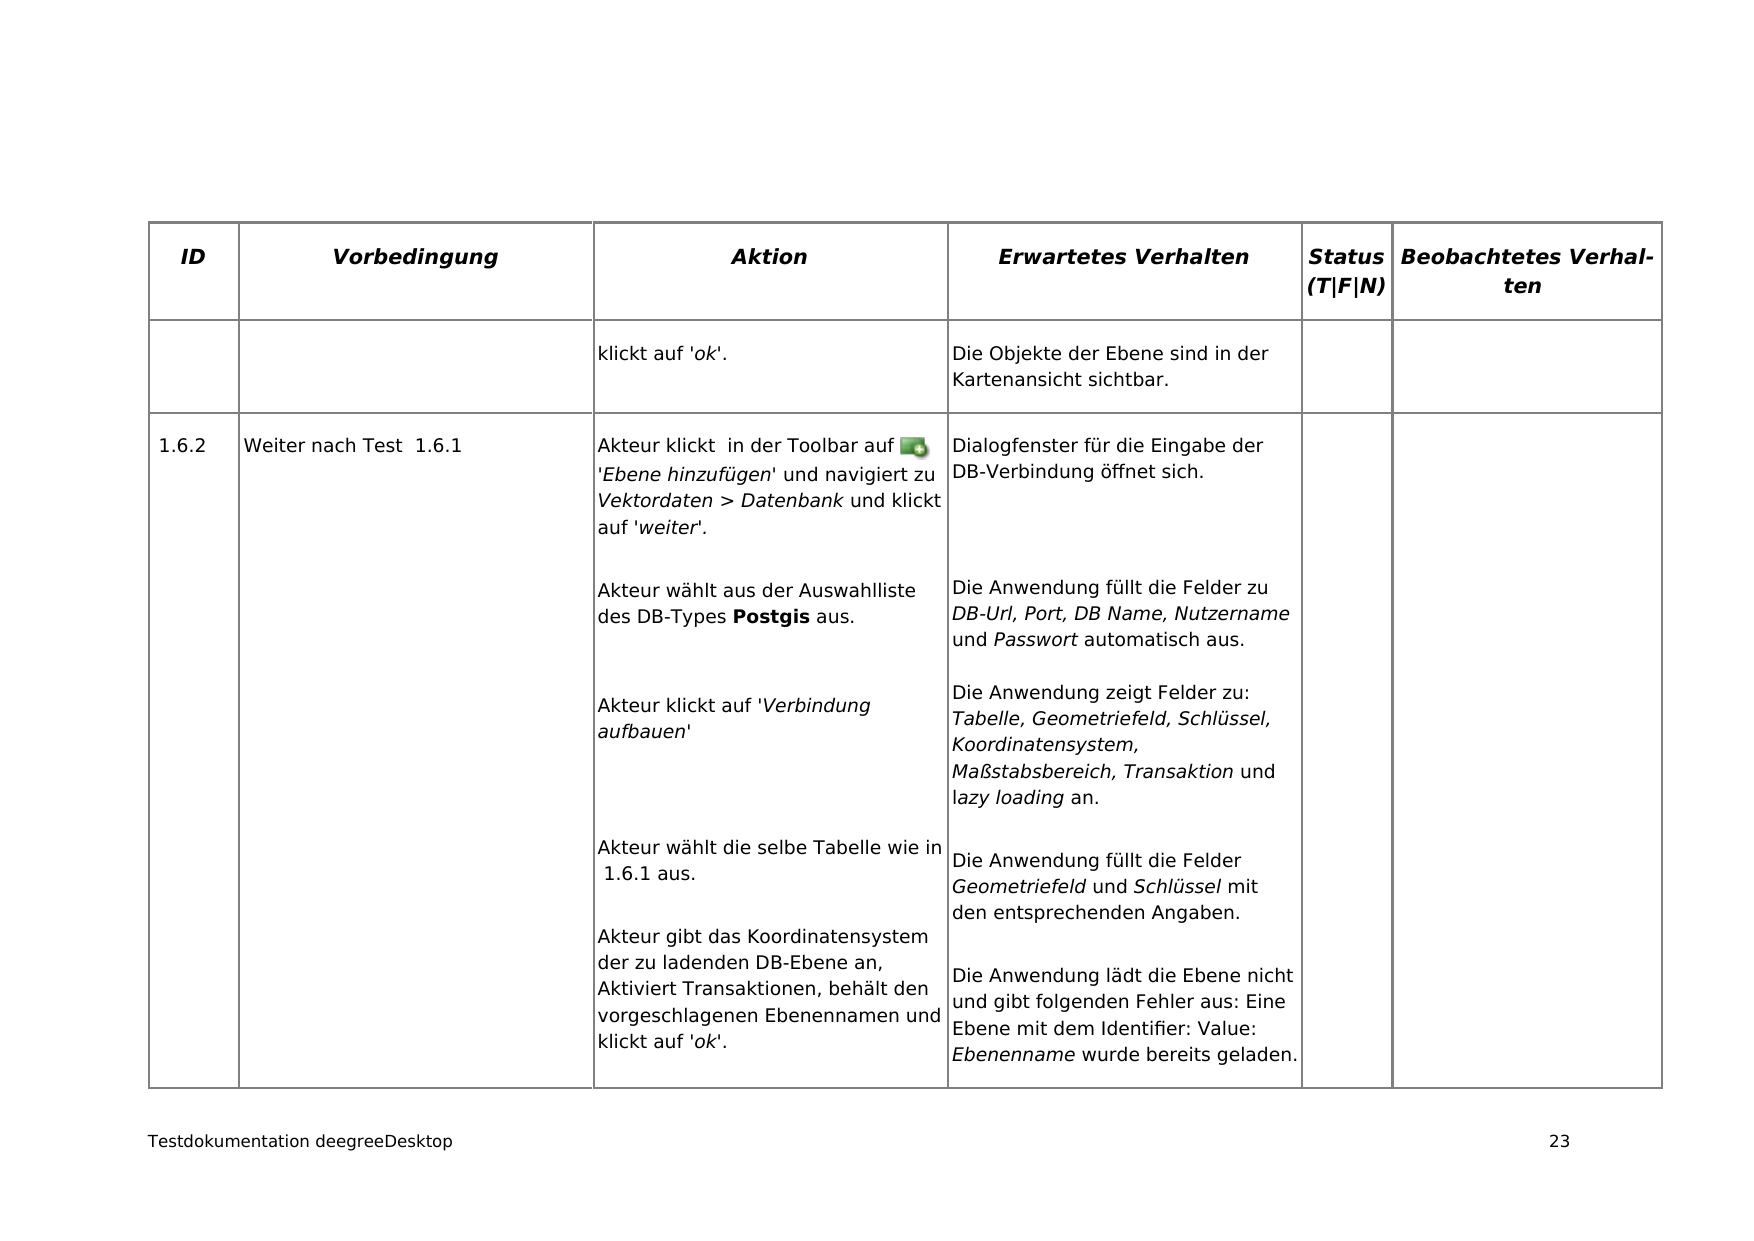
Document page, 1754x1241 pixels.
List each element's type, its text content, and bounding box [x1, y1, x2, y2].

table_cell Dialogfenster für die Eingabe der DB-Verbindung öffnet sich. Die Anwendung füllt die Felder zu DB-Url, Port, DB Name, Nutzername und Passwort automatisch aus. Die Anwendung zeigt Felder zu: Tabelle, Geometriefeld, Schlüssel, Koordinatensystem, Maßstabsbereich, Transaktion und lazy loading an. Die Anwendung füllt die Felder Geometriefeld und Schlüssel mit den entsprechenden Angaben. Die Anwendung lädt die Ebene nicht und gibt folgenden Fehler aus: Eine Ebene mit dem Identifier: Value: Ebenenname wurde bereits geladen. [949, 414, 1301, 1087]
table_header Beobachtetes Verhal­ten [1394, 224, 1661, 319]
table_header Erwartetes Verhalten [949, 224, 1301, 319]
table_cell [1303, 414, 1391, 1087]
table_header Vorbedingung [240, 224, 592, 319]
table_cell [1303, 321, 1391, 412]
table_header ID [150, 224, 238, 319]
table_cell Weiter nach Test 1.6.1 [240, 414, 592, 1087]
table_cell [1394, 414, 1661, 1087]
table_cell [1394, 321, 1661, 412]
table_cell Die Objekte der Ebene sind in der Kartenansicht sichtbar. [949, 321, 1301, 412]
table_cell Akteur klickt in der Toolbar auf 'Ebene hinzufügen' und navigiert zu Vektordaten > Datenbank und klickt auf 'weiter'. Akteur wählt aus der Auswahlliste des DB-Types Postgis aus. Akteur klickt auf 'Verbindung aufbauen' Akteur wählt die selbe Tabelle wie in 1.6.1aus. Akteur gibt das Koordinatensystem der zu ladenden DB-Ebene an, Aktiviert Transaktionen, behält den vorgeschlagenen Ebenennamen und klickt auf 'ok'. [595, 414, 947, 1087]
table_header Status (T|F|N) [1303, 224, 1391, 319]
table_cell [240, 321, 592, 412]
picture [900, 436, 930, 460]
table_header Aktion [595, 224, 947, 319]
table_cell [150, 321, 238, 412]
table_cell [150, 414, 238, 1087]
table_cell klickt auf 'ok'. [595, 321, 947, 412]
